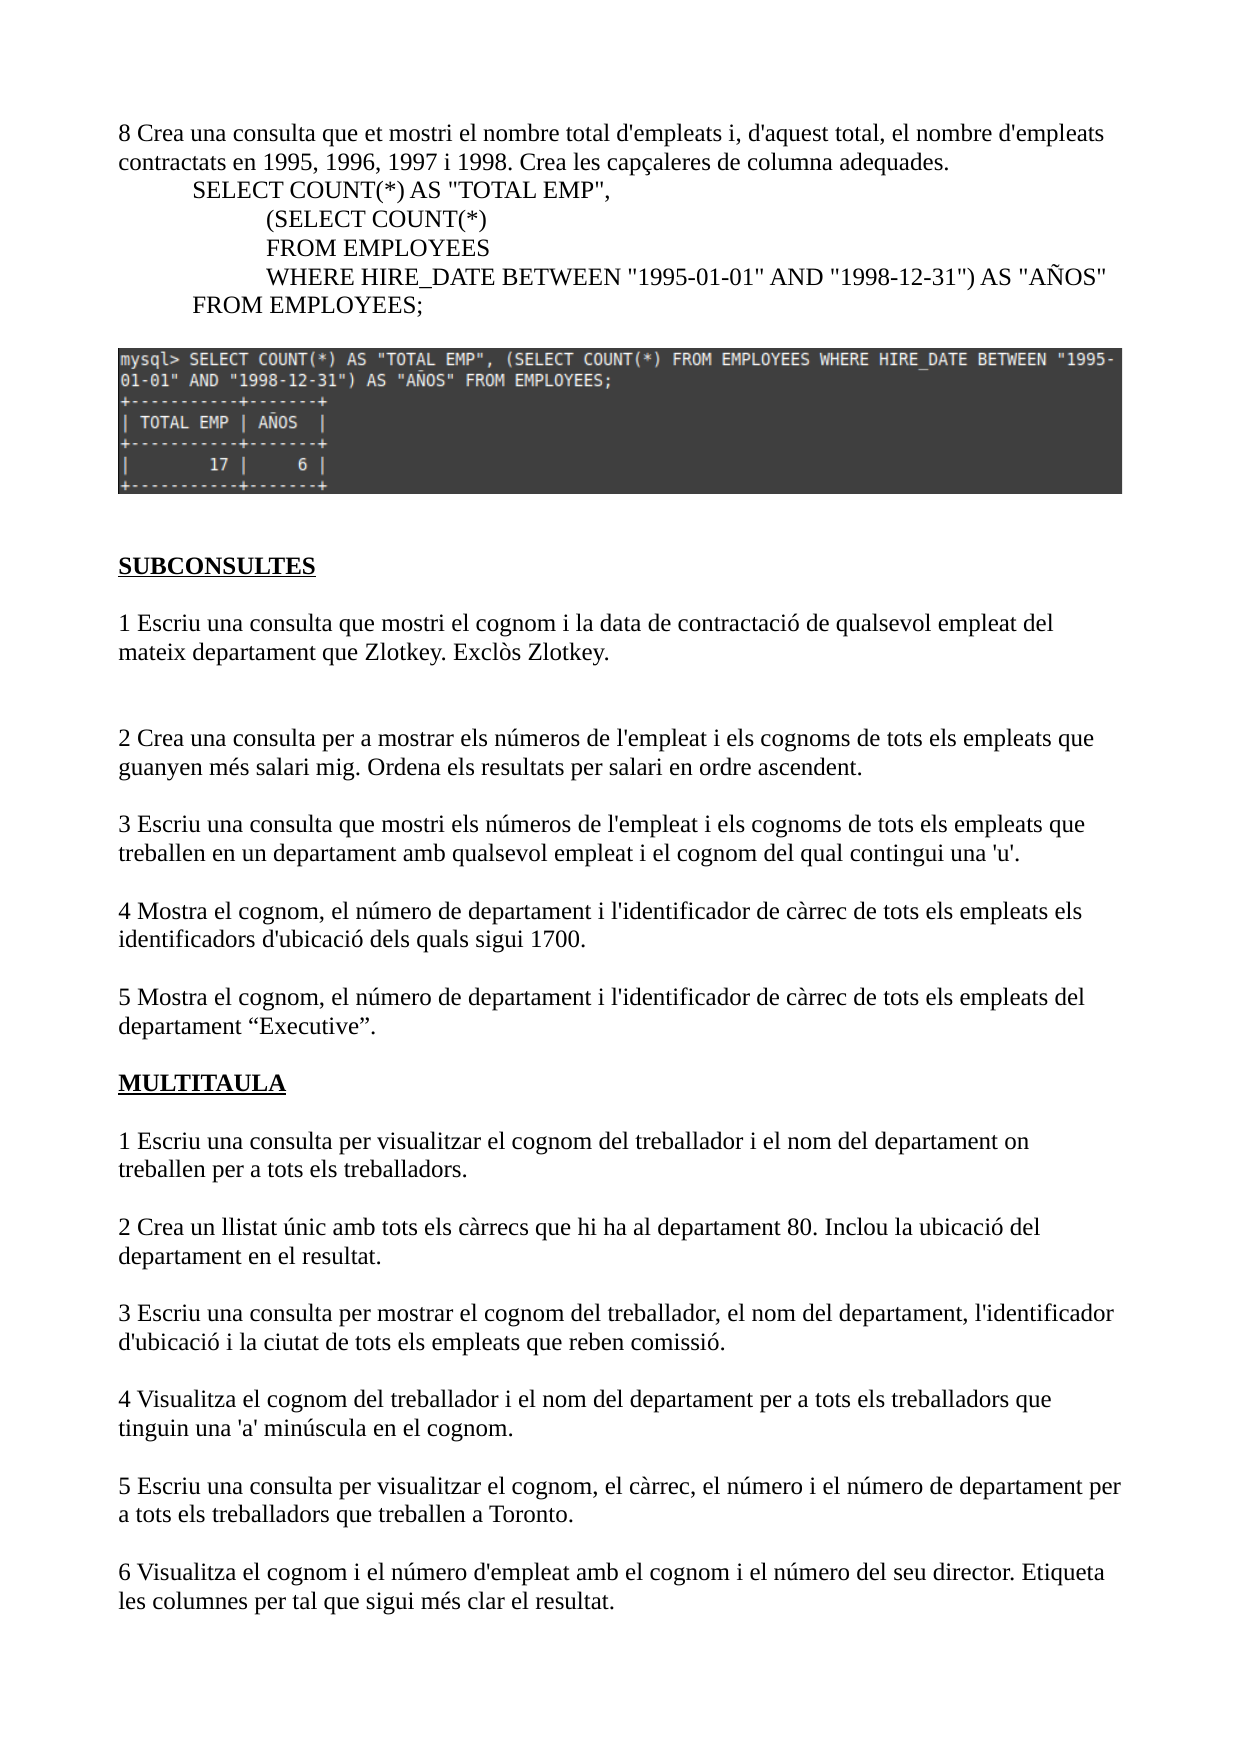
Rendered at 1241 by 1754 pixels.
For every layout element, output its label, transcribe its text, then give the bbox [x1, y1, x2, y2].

text 1 Escriu una consulta que mostri el cognom i la data de contractació de qualsevol empleat del mateix departament que Zlotkey. Exclòs Zlotkey. [118, 608, 1122, 666]
text 3 Escriu una consulta per mostrar el cognom del treballador, el nom del departament, l'identificador d'ubicació i la ciutat de tots els empleats que reben comissió. [118, 1298, 1122, 1356]
text 4 Mostra el cognom, el número de departament i l'identificador de càrrec de tots els empleats els identificadors d'ubicació dels quals sigui 1700. [118, 896, 1122, 953]
text SUBCONSULTES [118, 551, 1122, 579]
text 5 Escriu una consulta per visualitzar el cognom, el càrrec, el número i el número de departament per a tots els treballadors que treballen a Toronto. [118, 1471, 1122, 1528]
text FROM EMPLOYEES [118, 233, 1122, 262]
text 6 Visualitza el cognom i el número d'empleat amb el cognom i el número del seu director. Etiqueta les columnes per tal que sigui més clar el resultat. [118, 1557, 1122, 1614]
text SELECT COUNT(*) AS "TOTAL EMP", [118, 176, 1122, 204]
text (SELECT COUNT(*) [118, 204, 1122, 233]
text 1 Escriu una consulta per visualitzar el cognom del treballador i el nom del departament on treballen per a tots els treballadors. [118, 1126, 1122, 1183]
text 2 Crea una consulta per a mostrar els números de l'empleat i els cognoms de tots els empleats que guanyen més salari mig. Ordena els resultats per salari en ordre ascendent. [118, 723, 1122, 781]
text WHERE HIRE_DATE BETWEEN "1995-01-01" AND "1998-12-31") AS "AÑOS" FROM EMPLOYEES; [118, 262, 1122, 319]
text 5 Mostra el cognom, el número de departament i l'identificador de càrrec de tots els empleats del departament “Executive”. [118, 982, 1122, 1039]
text 8 Crea una consulta que et mostri el nombre total d'empleats i, d'aquest total, el nombre d'empleats contractats en 1995, 1996, 1997 i 1998. Crea les capçaleres de columna adequades. [118, 118, 1122, 176]
picture [118, 348, 1123, 494]
text 4 Visualitza el cognom del treballador i el nom del departament per a tots els treballadors que tinguin una 'a' minúscula en el cognom. [118, 1384, 1122, 1442]
text 3 Escriu una consulta que mostri els números de l'empleat i els cognoms de tots els empleats que treballen en un departament amb qualsevol empleat i el cognom del qual contingui una 'u'. [118, 809, 1122, 867]
text MULTITAULA [118, 1068, 1122, 1097]
text 2 Crea un llistat únic amb tots els càrrecs que hi ha al departament 80. Inclou la ubicació del departament en el resultat. [118, 1212, 1122, 1269]
